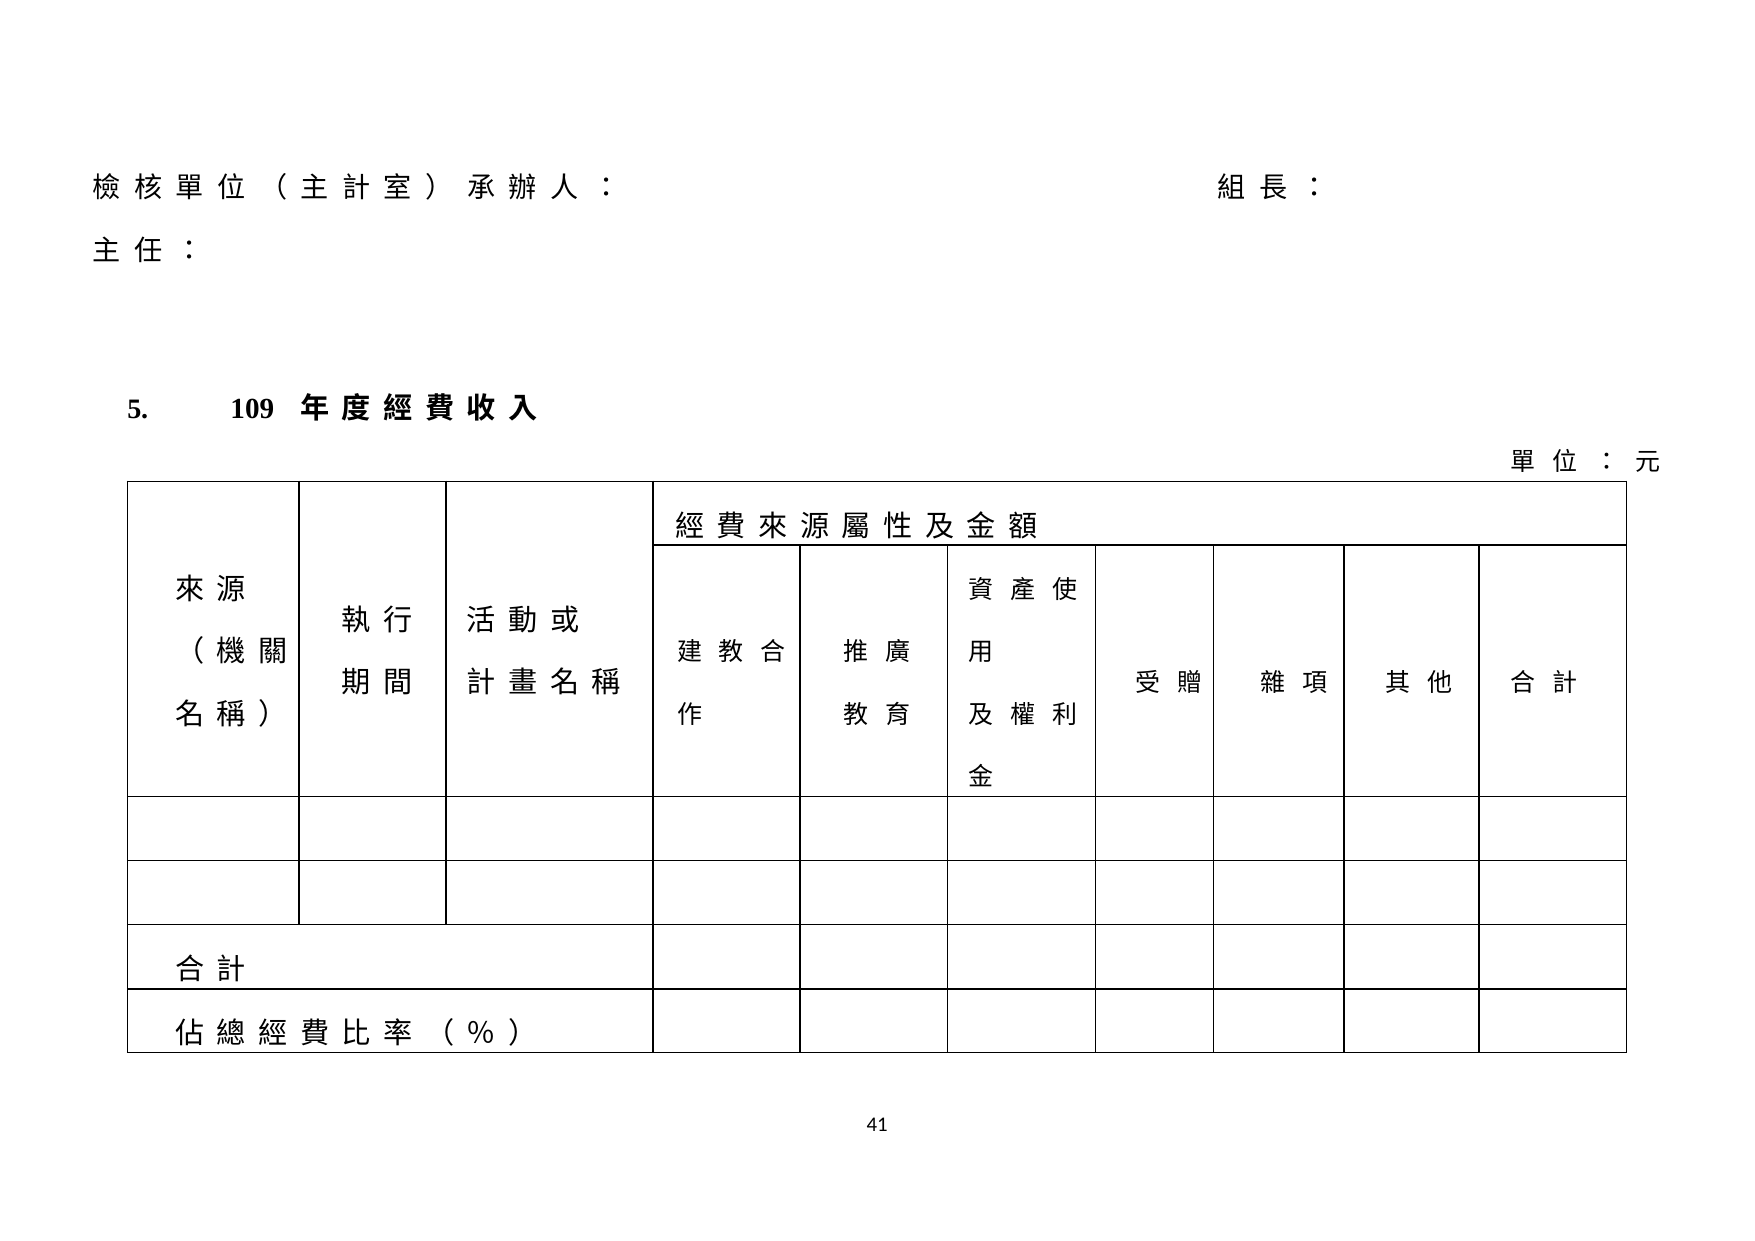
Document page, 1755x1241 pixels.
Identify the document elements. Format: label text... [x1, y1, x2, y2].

table_cell [1480, 990, 1626, 1052]
table_cell [1214, 925, 1343, 988]
table_cell 受贈 [1096, 546, 1213, 796]
table_cell [948, 990, 1095, 1052]
table_cell [654, 990, 799, 1052]
table_cell [1214, 861, 1343, 924]
table_cell [300, 797, 445, 860]
table_cell [1480, 861, 1626, 924]
table_cell 佔總經費比率（％） [128, 990, 652, 1052]
table_cell [1214, 797, 1343, 860]
table_cell [654, 861, 799, 924]
table_cell [948, 797, 1095, 860]
table_cell 建教合作 [654, 546, 799, 796]
table_cell 雜項 [1214, 546, 1343, 796]
table_cell [948, 861, 1095, 924]
table_cell [1096, 797, 1213, 860]
table_cell [128, 797, 298, 860]
table_cell [801, 990, 947, 1052]
table_cell [1096, 925, 1213, 988]
table_header 來源 （機關名稱） [128, 482, 298, 796]
table_cell 資產使用 及權利金 [948, 546, 1095, 796]
table_cell [1345, 925, 1478, 988]
table_cell [654, 925, 799, 988]
table_cell 其他 [1345, 546, 1478, 796]
text 檢核單位（主計室）承辦人： 組長： 主任： [85, 144, 1669, 269]
table_cell [447, 797, 652, 860]
table_cell [1345, 861, 1478, 924]
table_header 經費來源屬性及金額 [654, 482, 1626, 544]
table_cell 合計 [1480, 546, 1626, 796]
table_cell [948, 925, 1095, 988]
table_cell [801, 861, 947, 924]
table_cell [654, 797, 799, 860]
table_cell [447, 861, 652, 924]
text 單位：元 [85, 418, 1669, 481]
table_cell [1096, 861, 1213, 924]
table_cell [1214, 990, 1343, 1052]
table_cell [1480, 797, 1626, 860]
table_cell [801, 797, 947, 860]
table_cell [801, 925, 947, 988]
table_cell [128, 861, 298, 924]
table_header 活動或 計畫名稱 [447, 482, 652, 796]
table_cell [1345, 797, 1478, 860]
table_cell 推廣教育 [801, 546, 947, 796]
table_cell 合計 [128, 925, 652, 988]
table_cell [300, 861, 445, 924]
list 109年度經費收入 [100, 356, 1669, 418]
table_cell [1096, 990, 1213, 1052]
table_cell [1480, 925, 1626, 988]
table_header 執行期間 [300, 482, 445, 796]
table_cell [1345, 990, 1478, 1052]
